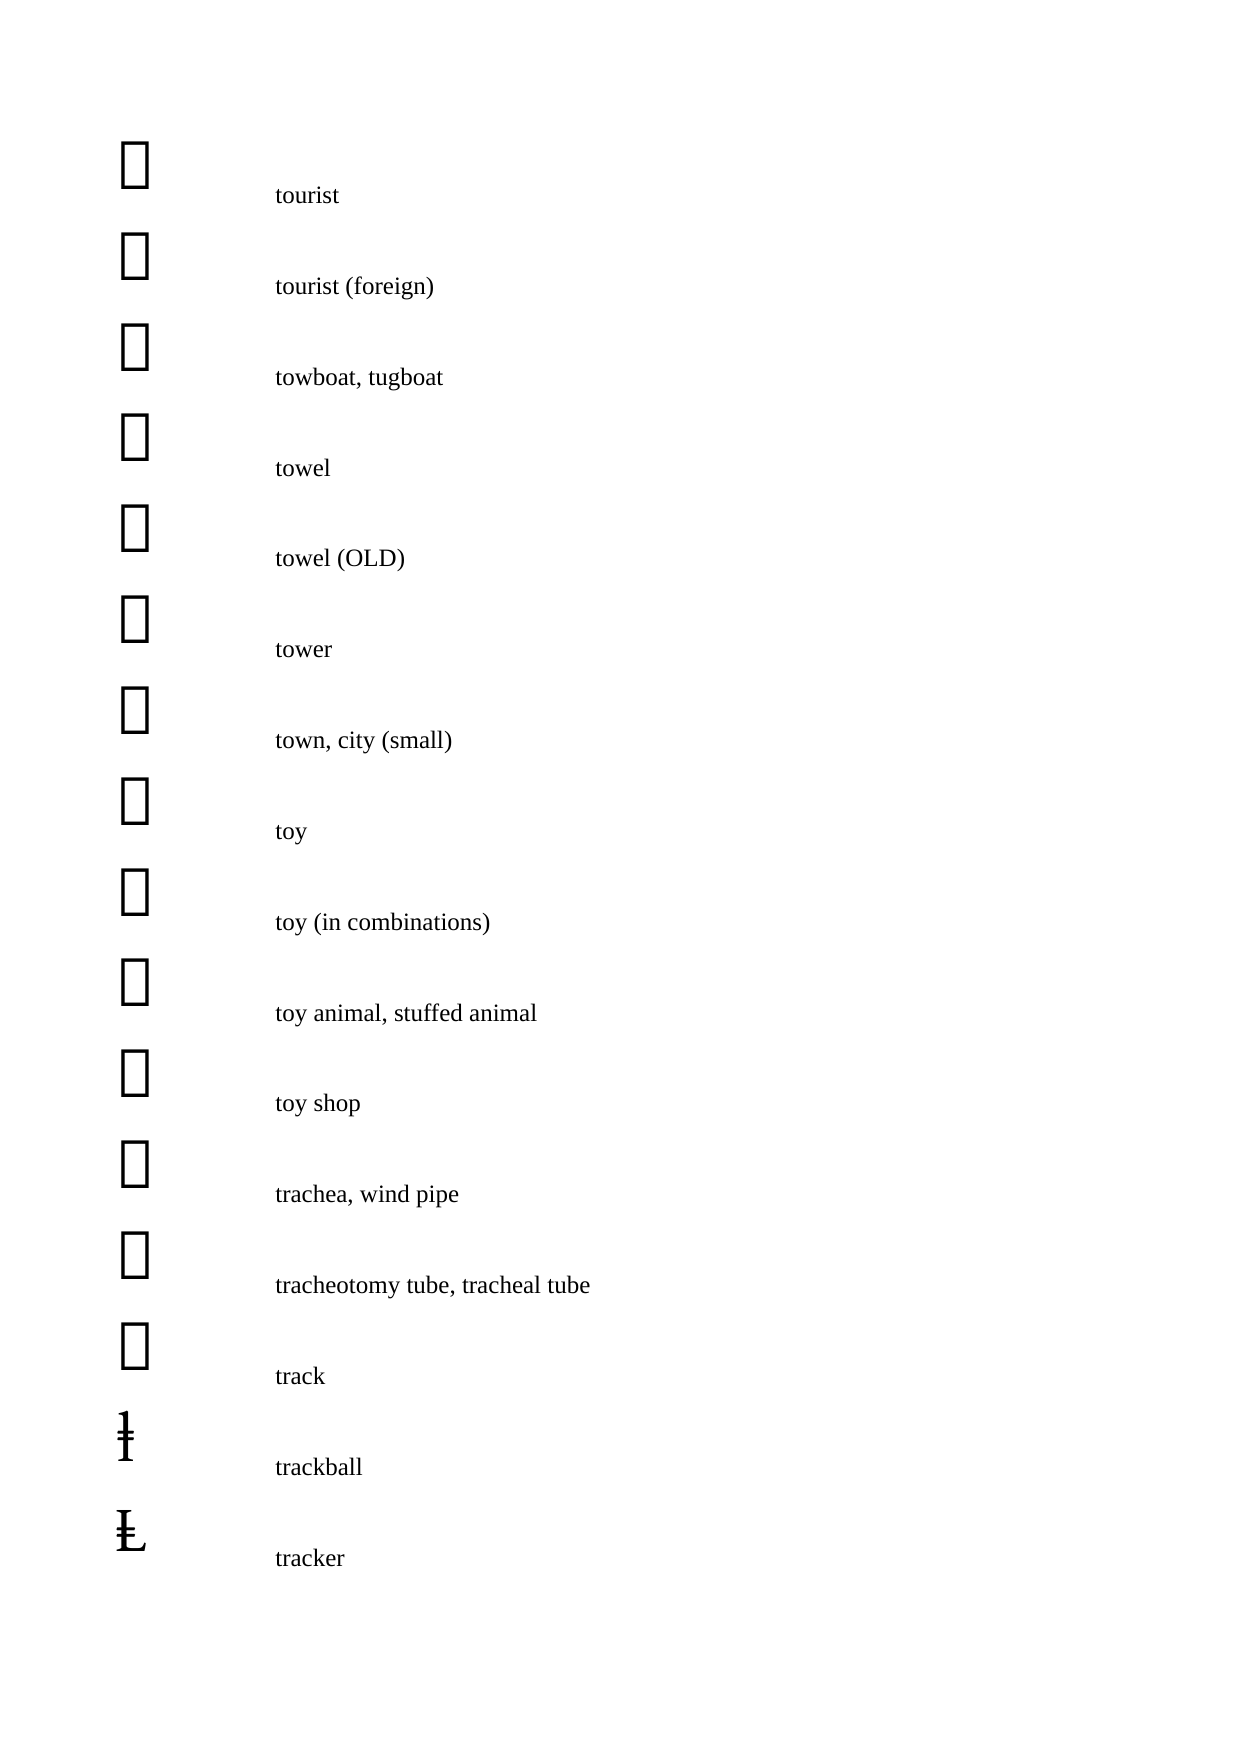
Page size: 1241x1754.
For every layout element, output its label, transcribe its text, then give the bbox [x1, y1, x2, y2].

table_cell  [115, 663, 275, 754]
table_cell  [115, 936, 275, 1026]
table_cell trachea, wind pipe [275, 1117, 949, 1208]
table_cell  [115, 1299, 275, 1390]
table_cell  [115, 391, 275, 481]
table_cell toy shop [275, 1026, 949, 1117]
table_cell toy (in combinations) [275, 845, 949, 936]
table_cell towboat, tugboat [275, 300, 949, 391]
table_cell tower [275, 572, 949, 663]
table_cell  [115, 1026, 275, 1117]
table_cell tourist [275, 118, 949, 209]
table_cell  [115, 1208, 275, 1299]
table_cell  [115, 1117, 275, 1208]
table_cell tourist (foreign) [275, 209, 949, 300]
table_cell tracheotomy tube, tracheal tube [275, 1208, 949, 1299]
table_cell  [115, 1390, 275, 1481]
table_cell toy [275, 754, 949, 845]
table_cell  [115, 209, 275, 300]
table_cell tracker [275, 1481, 949, 1571]
table_cell towel (OLD) [275, 481, 949, 572]
table_cell  [115, 845, 275, 936]
table_cell town, city (small) [275, 663, 949, 754]
table_cell trackball [275, 1390, 949, 1481]
table_cell  [115, 572, 275, 663]
table_cell track [275, 1299, 949, 1390]
table_cell toy animal, stuffed animal [275, 936, 949, 1026]
table_cell  [115, 118, 275, 209]
table_cell towel [275, 391, 949, 481]
table_cell  [115, 481, 275, 572]
table_cell  [115, 300, 275, 391]
table_cell  [115, 1481, 275, 1571]
table_cell  [115, 754, 275, 845]
